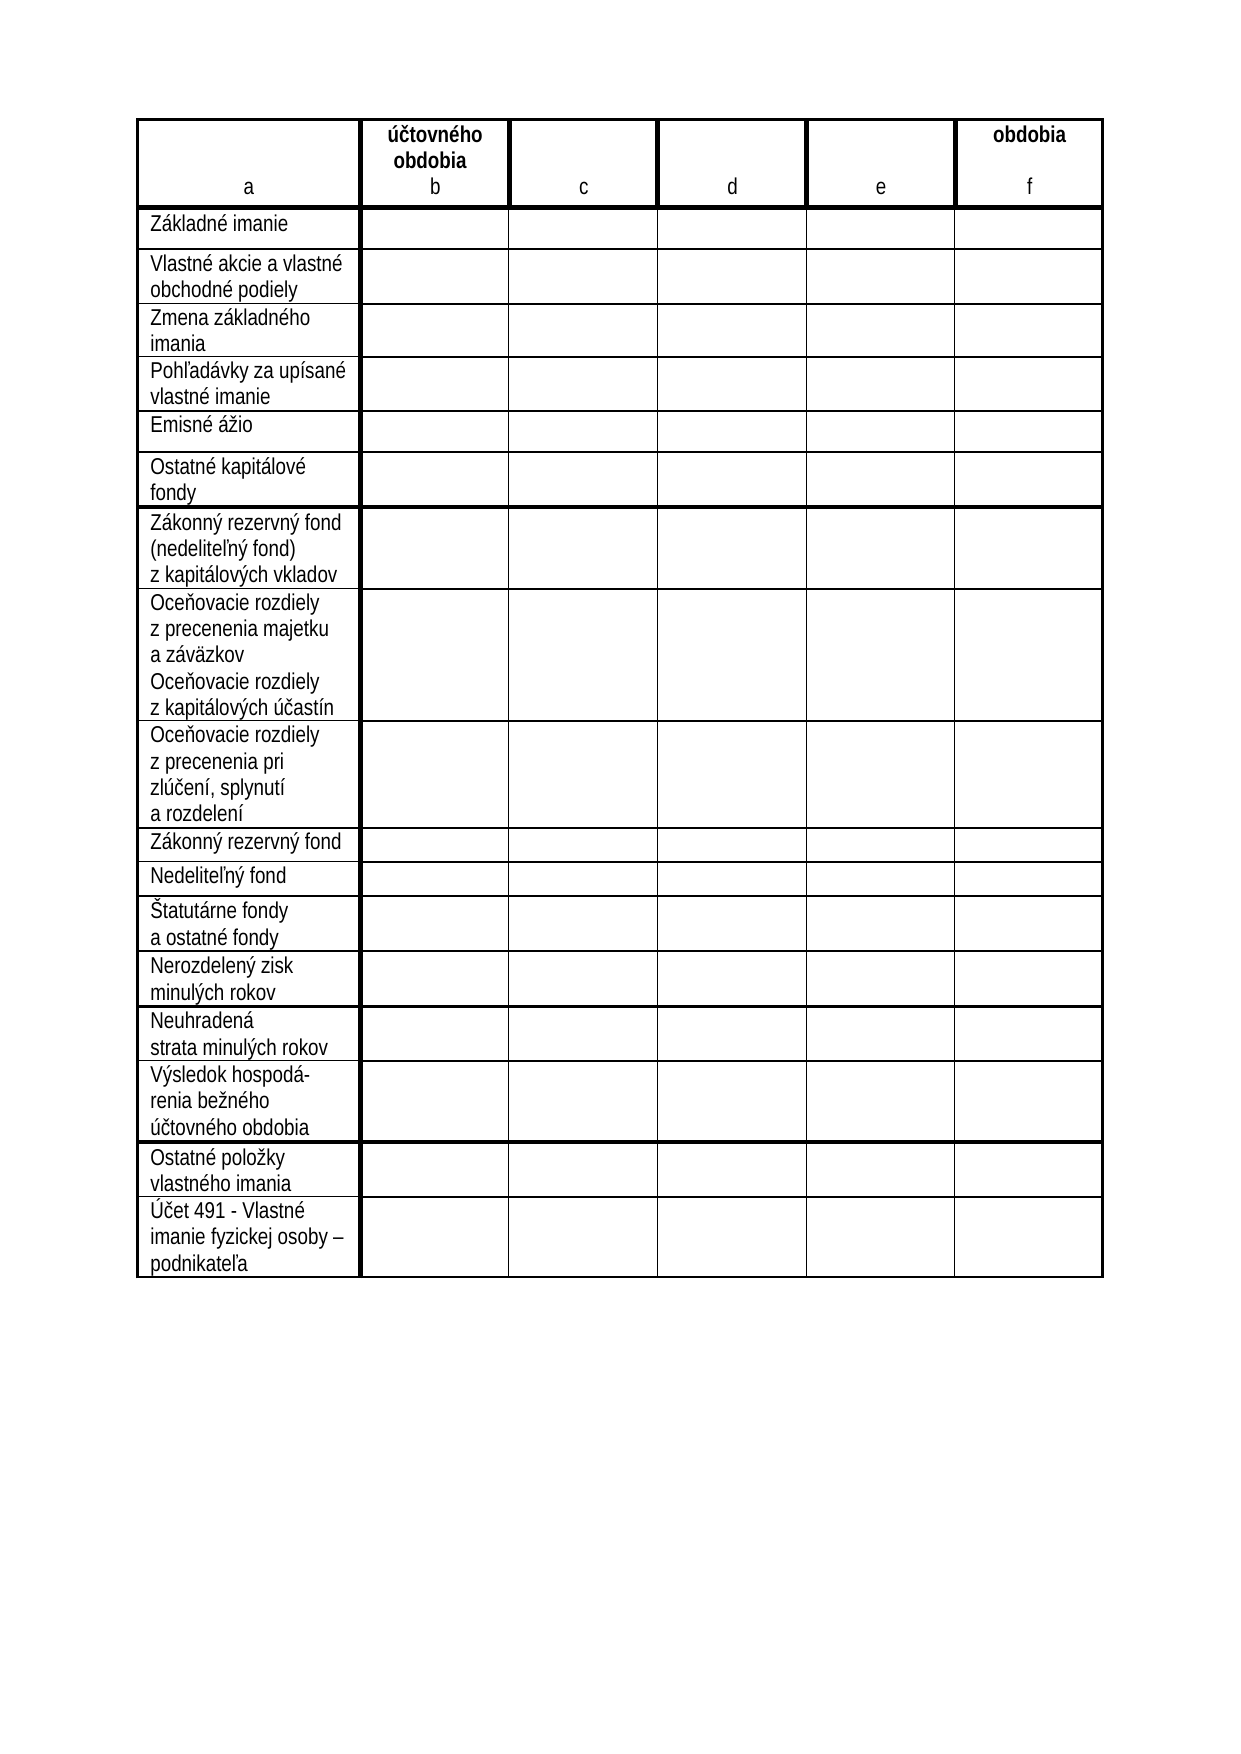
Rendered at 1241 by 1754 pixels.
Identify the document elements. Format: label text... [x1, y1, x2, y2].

table_cell Nedeliteľný fond [139, 862, 358, 895]
table_cell [955, 305, 1101, 356]
table_cell Ostatné kapitálové fondy [139, 453, 358, 505]
table_cell Štatutárne fondy a ostatné fondy [139, 897, 358, 950]
table_cell [509, 668, 657, 720]
table_cell [807, 863, 954, 895]
table_cell [363, 897, 508, 950]
table_cell [509, 1198, 657, 1276]
table_cell [509, 210, 657, 248]
table_cell [363, 863, 508, 895]
table_cell [658, 453, 806, 505]
table_cell [658, 1008, 806, 1060]
table_cell [807, 829, 954, 861]
table_cell c [512, 173, 655, 205]
table_cell [658, 210, 806, 248]
table_cell [955, 668, 1101, 720]
table_cell [807, 590, 954, 668]
table_cell [509, 250, 657, 303]
table_cell Neuhradená strata minulých rokov [139, 1008, 358, 1060]
table_cell [955, 722, 1101, 827]
table_cell [509, 358, 657, 410]
table_cell Účet 491 - Vlastné imanie fyzickej osoby –podnikateľa [139, 1197, 358, 1276]
table_cell [955, 509, 1101, 588]
table_cell [955, 250, 1101, 303]
table_cell Emisné ážio [139, 412, 358, 451]
table_cell [363, 1008, 508, 1060]
table_cell [807, 358, 954, 410]
table_cell [658, 1198, 806, 1276]
table_cell účtovného obdobia [363, 121, 507, 173]
table_cell [658, 668, 806, 720]
table_cell Nerozdelený zisk minulých rokov [139, 952, 358, 1005]
table_cell [363, 210, 508, 248]
table_cell [658, 1144, 806, 1196]
table_cell [363, 1144, 508, 1196]
table_cell [807, 1062, 954, 1140]
table_cell [807, 412, 954, 451]
table_cell [509, 305, 657, 356]
table_cell e [809, 173, 953, 205]
table_cell [363, 412, 508, 451]
table_cell [955, 1008, 1101, 1060]
table_cell [509, 412, 657, 451]
table_cell Oceňovacie rozdiely z kapitálových účastín [139, 668, 358, 720]
table_cell [955, 1198, 1101, 1276]
table_cell [509, 722, 657, 827]
table_cell [660, 121, 804, 173]
table_cell [363, 509, 508, 588]
table_cell Oceňovacie rozdiely z precenenia pri zlúčení, splynutí a rozdelení [139, 721, 358, 827]
table_cell Zmena základného imania [139, 304, 358, 356]
table_cell Vlastné akcie a vlastné obchodné podiely [139, 250, 358, 303]
table_cell [658, 829, 806, 861]
table_cell [807, 1008, 954, 1060]
table_cell [658, 1062, 806, 1140]
table_cell b [363, 173, 507, 205]
table_cell Zákonný rezervný fond (nedeliteľný fond) z kapitálových vkladov [139, 509, 358, 588]
table_cell [658, 412, 806, 451]
table_cell [807, 897, 954, 950]
table_cell [658, 897, 806, 950]
table_cell [955, 590, 1101, 668]
table_cell [363, 358, 508, 410]
table_cell [509, 453, 657, 505]
table_cell [955, 1062, 1101, 1140]
table_cell [658, 509, 806, 588]
table_cell [807, 1198, 954, 1276]
table_cell [658, 358, 806, 410]
table_cell [955, 952, 1101, 1005]
table_header [139, 121, 358, 173]
table_cell Výsledok hospodá-renia bežného účtovného obdobia [139, 1061, 358, 1140]
table_cell d [660, 173, 804, 205]
table_cell [955, 1144, 1101, 1196]
table_cell [509, 1008, 657, 1060]
table_cell [807, 453, 954, 505]
table_cell [509, 590, 657, 668]
table_cell [807, 210, 954, 248]
table_cell [509, 509, 657, 588]
table_cell [509, 1144, 657, 1196]
table_cell [809, 121, 953, 173]
table_cell [363, 829, 508, 861]
table_cell [807, 668, 954, 720]
table_cell Základné imanie [139, 210, 358, 248]
table_cell [363, 250, 508, 303]
table_cell obdobia [958, 121, 1101, 173]
table_cell [363, 668, 508, 720]
table_cell [658, 305, 806, 356]
table_cell [955, 829, 1101, 861]
table_cell [955, 897, 1101, 950]
table_cell f [958, 173, 1101, 205]
table_cell [807, 952, 954, 1005]
table_cell [363, 305, 508, 356]
table_cell [807, 509, 954, 588]
table_cell [955, 358, 1101, 410]
table_cell Ostatné položky vlastného imania [139, 1144, 358, 1196]
table_cell [363, 590, 508, 668]
table_cell Oceňovacie rozdiely z precenenia majetku a záväzkov [139, 589, 358, 668]
table_cell [512, 121, 655, 173]
table_cell [807, 722, 954, 827]
table_cell [807, 250, 954, 303]
table_cell [955, 412, 1101, 451]
table_cell [363, 453, 508, 505]
table_cell [363, 952, 508, 1005]
table_cell [955, 210, 1101, 248]
table_cell [509, 897, 657, 950]
table_cell [509, 1062, 657, 1140]
table_cell [955, 453, 1101, 505]
table_cell [509, 863, 657, 895]
table_cell [363, 1198, 508, 1276]
table_cell [509, 829, 657, 861]
table_cell [658, 722, 806, 827]
table_cell Zákonný rezervný fond [139, 829, 358, 861]
table_cell [807, 305, 954, 356]
table_cell Pohľadávky za upísané vlastné imanie [139, 357, 358, 410]
table_cell [658, 952, 806, 1005]
table_cell [807, 1144, 954, 1196]
table_cell [658, 863, 806, 895]
table_cell [363, 1062, 508, 1140]
table_cell [363, 722, 508, 827]
table_cell [658, 250, 806, 303]
table_cell [658, 590, 806, 668]
table_cell a [139, 173, 358, 205]
table_cell [955, 863, 1101, 895]
table_cell [509, 952, 657, 1005]
